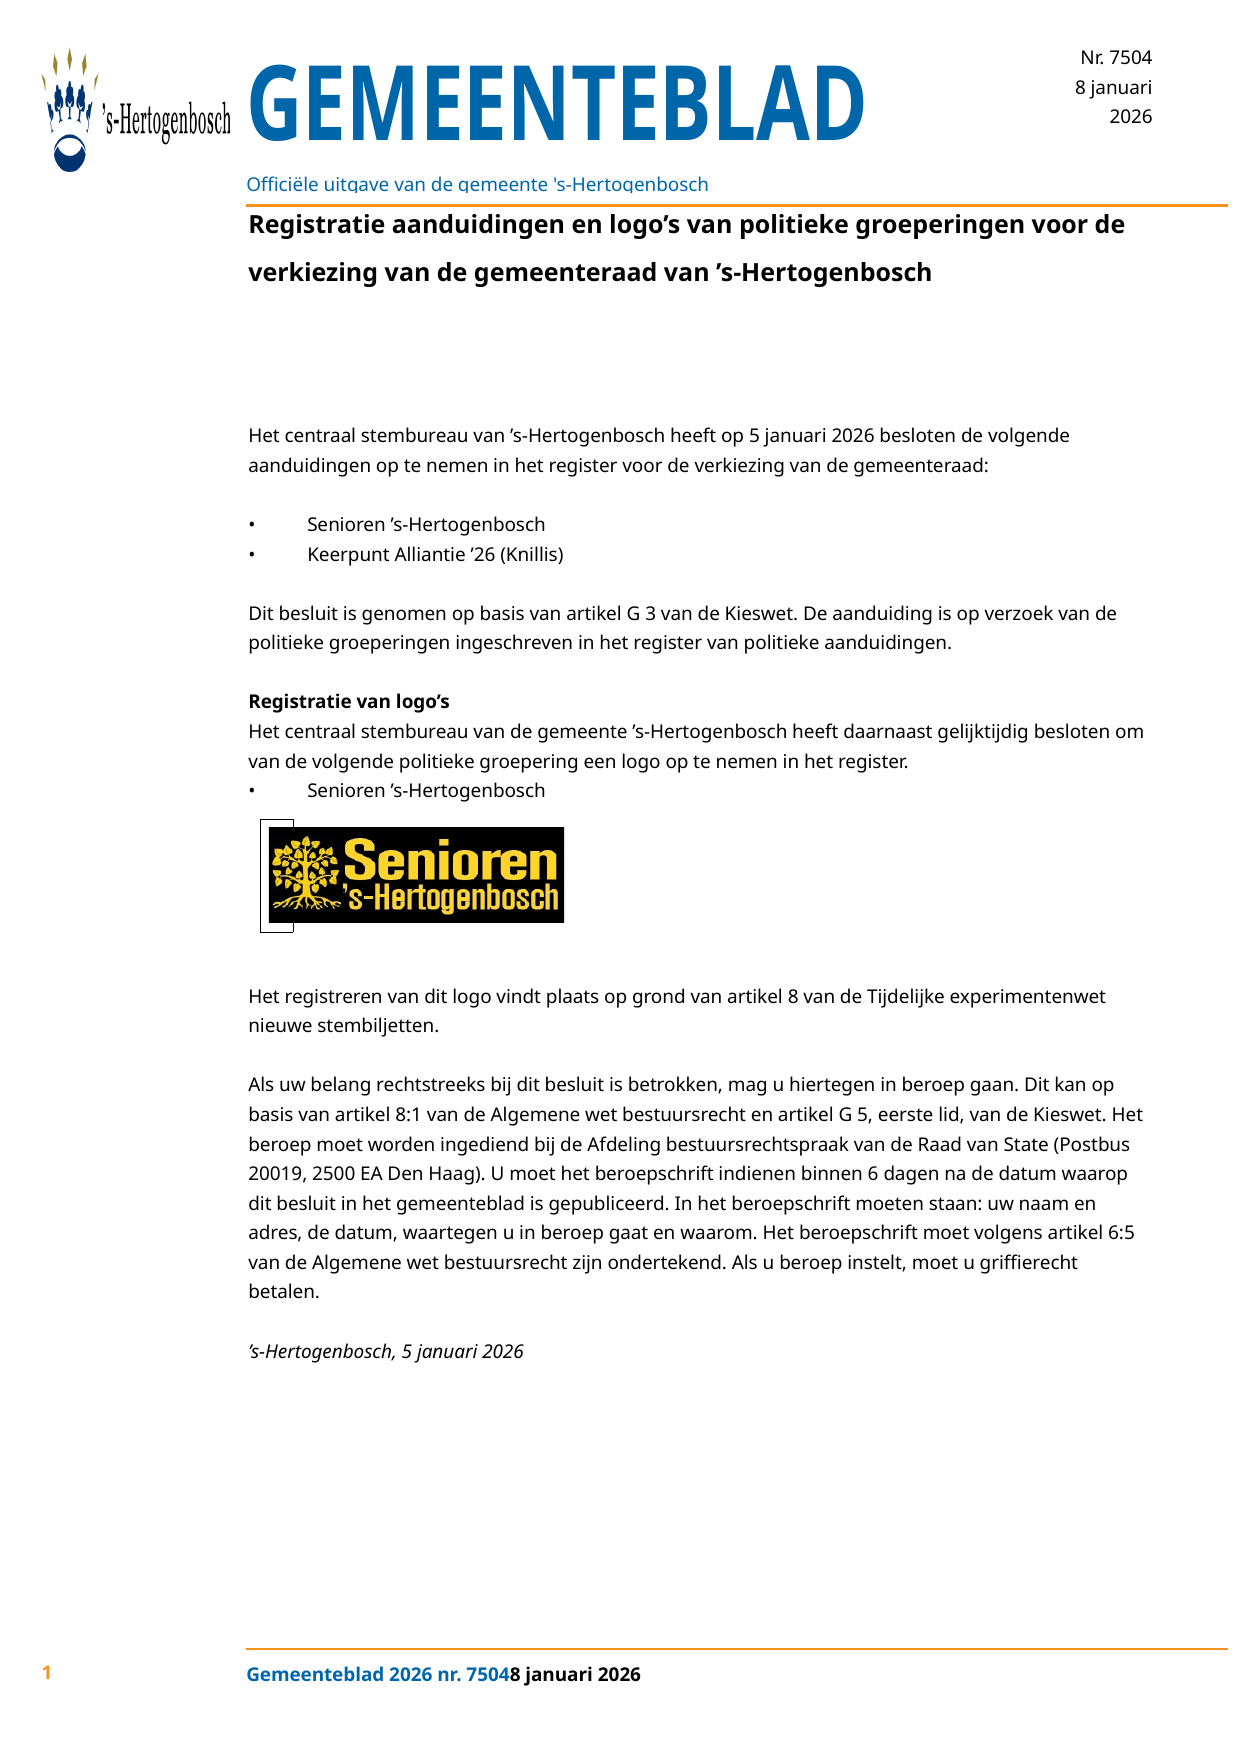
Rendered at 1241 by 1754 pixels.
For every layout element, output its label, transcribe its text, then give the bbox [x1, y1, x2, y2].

text Als uw belang rechtstreeks bij dit besluit is betrokken, mag u hiertegen in beroep gaan. Dit kan op basis van artikel 8:1 van de Algemene wet bestuursrecht en artikel G 5, eerste lid, van de Kieswet. Het beroep moet worden ingediend bij de Afdeling bestuursrechtspraak van de Raad van State (Postbus 20019, 2500 EA Den Haag). U moet het beroepschrift indienen binnen 6 dagen na de datum waarop dit besluit in het gemeenteblad is gepubliceerd. In het beroepschrift moeten staan: uw naam en adres, de datum, waartegen u in beroep gaat en waarom. Het beroepschrift moet volgens artikel 6:5 van de Algemene wet bestuursrecht zijn ondertekend. Als u beroep instelt, moet u griffierecht betalen. [248, 1072, 1152, 1304]
text Het registreren van dit logo vindt plaats op grond van artikel 8 van de Tijdelijke experimentenwet nieuwe stembiljetten. [248, 983, 1152, 1038]
text Registratie aanduidingen en logo’s van politieke groeperingen voor de verkiezing van de gemeenteraad van ’s-Hertogenbosch [248, 207, 1152, 288]
text Het centraal stembureau van ’s-Hertogenbosch heeft op 5 januari 2026 besloten de volgende aanduidingen op te nemen in het register voor de verkiezing van de gemeenteraad: [248, 422, 1152, 478]
text Het centraal stembureau van de gemeente ’s-Hertogenbosch heeft daarnaast gelijktijdig besloten om van de volgende politieke groepering een logo op te nemen in het register. [248, 718, 1152, 774]
picture [268, 827, 565, 923]
list Senioren ’s-Hertogenbosch [248, 511, 1152, 537]
list Senioren ’s-Hertogenbosch [248, 777, 1152, 803]
text ’s-Hertogenbosch, 5 januari 2026 [248, 1338, 1152, 1364]
picture [41, 47, 231, 172]
list Keerpunt Alliantie ’26 (Knillis) [248, 541, 1152, 567]
text Dit besluit is genomen op basis van artikel G 3 van de Kieswet. De aanduiding is op verzoek van de politieke groeperingen ingeschreven in het register van politieke aanduidingen. [248, 600, 1152, 655]
text Registratie van logo’s [248, 689, 1152, 714]
